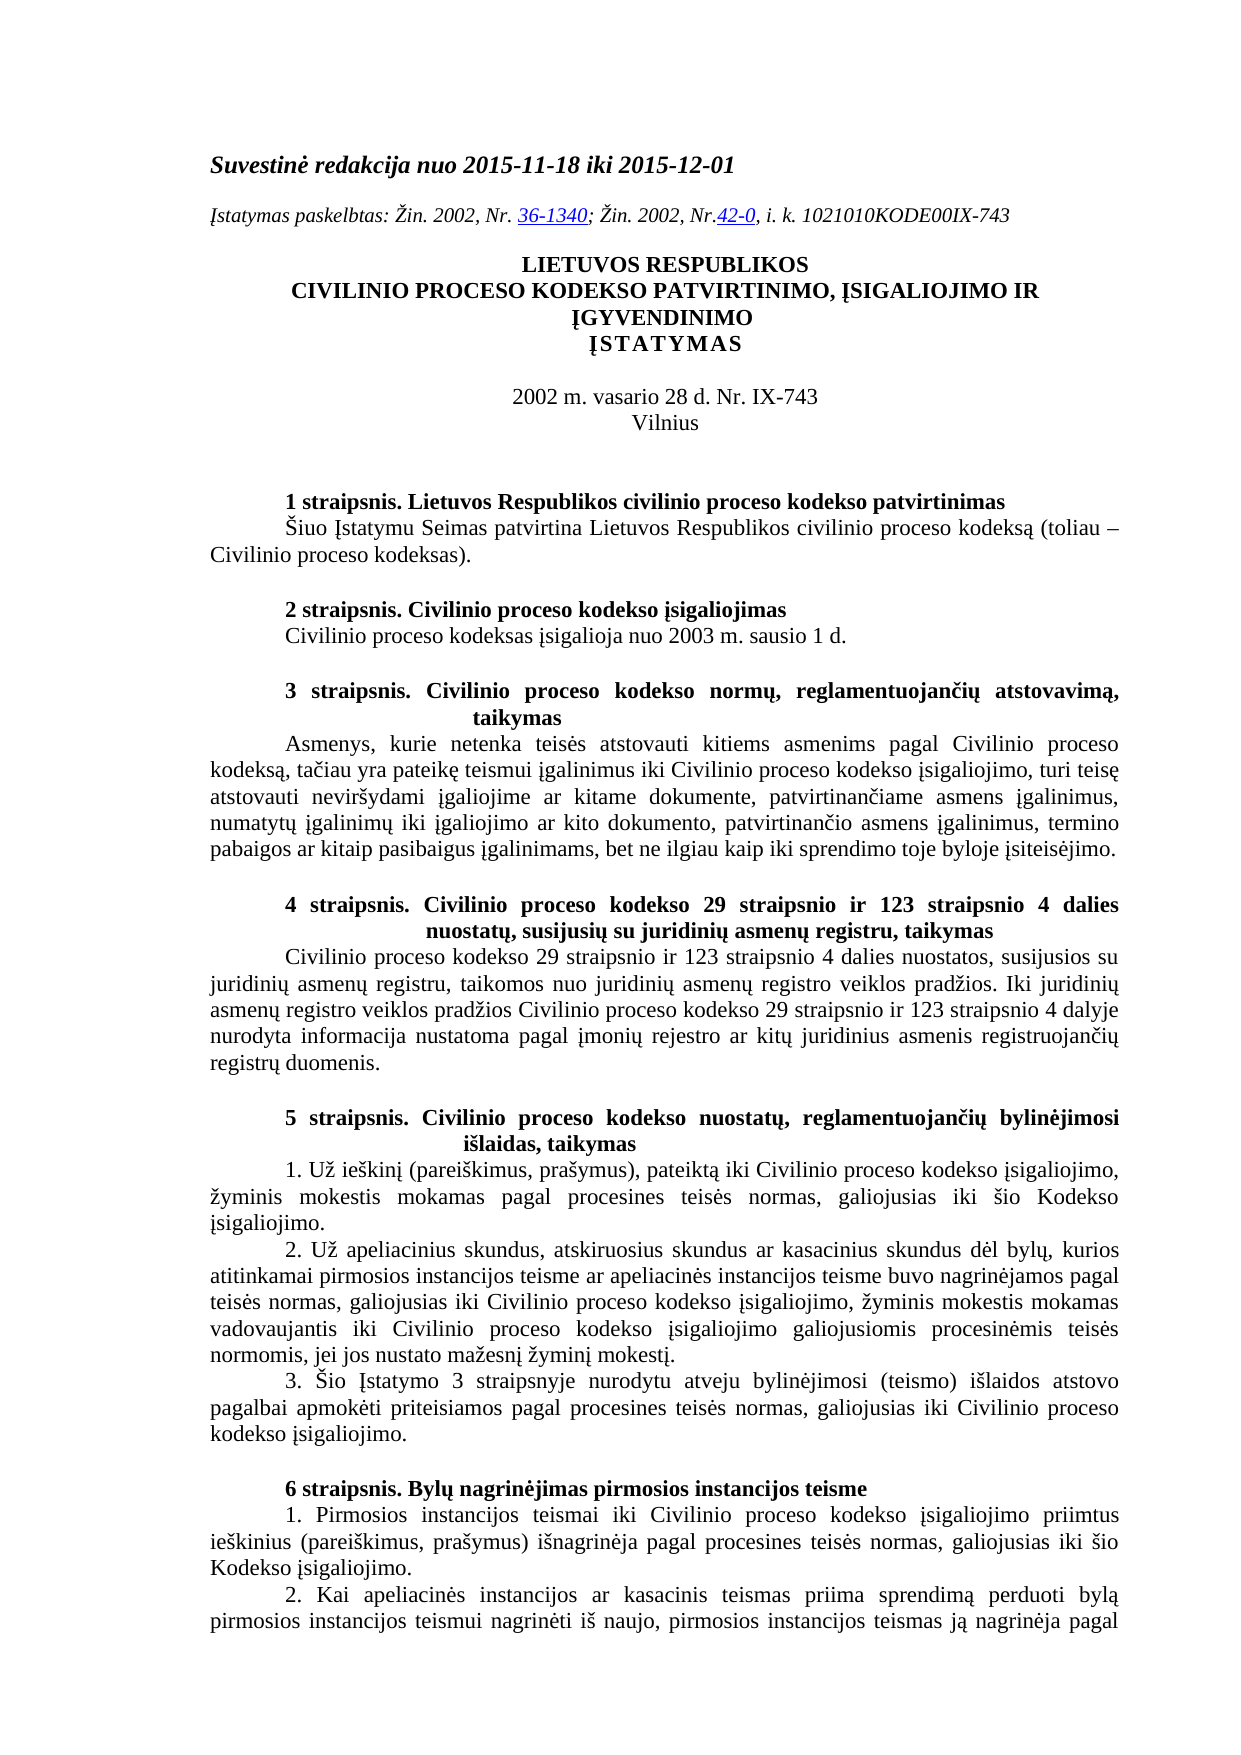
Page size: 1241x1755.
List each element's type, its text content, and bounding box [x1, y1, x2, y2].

text 1 straipsnis. Lietuvos Respublikos civilinio proceso kodekso patvirtinimas [210, 488, 1120, 514]
text Civilinio proceso kodekso 29 straipsnio ir 123 straipsnio 4 dalies nuostatos, susijusios su juridinių asmenų registru, taikomos nuo juridinių asmenų registro veiklos pradžios. Iki juridinių asmenų registro veiklos pradžios Civilinio proceso kodekso 29 straipsnio ir 123 straipsnio 4 dalyje nurodyta informacija nustatoma pagal įmonių rejestro ar kitų juridinius asmenis registruojančių registrų duomenis. [210, 943, 1120, 1075]
text 5 straipsnis. Civilinio proceso kodekso nuostatų, reglamentuojančių bylinėjimosi išlaidas, taikymas [285, 1104, 1120, 1157]
text Asmenys, kurie netenka teisės atstovauti kitiems asmenims pagal Civilinio proceso kodeksą, tačiau yra pateikę teismui įgalinimus iki Civilinio proceso kodekso įsigaliojimo, turi teisę atstovauti neviršydami įgaliojime ar kitame dokumente, patvirtinančiame asmens įgalinimus, numatytų įgalinimų iki įgaliojimo ar kito dokumento, patvirtinančio asmens įgalinimus, termino pabaigos ar kitaip pasibaigus įgalinimams, bet ne ilgiau kaip iki sprendimo toje byloje įsiteisėjimo. [210, 730, 1120, 862]
text 1. Pirmosios instancijos teismai iki Civilinio proceso kodekso įsigaliojimo priimtus ieškinius (pareiškimus, prašymus) išnagrinėja pagal procesines teisės normas, galiojusias iki šio Kodekso įsigaliojimo. [210, 1502, 1120, 1581]
text LIETUVOS RESPUBLIKOS [210, 251, 1120, 277]
text 2 straipsnis. Civilinio proceso kodekso įsigaliojimas [210, 596, 1120, 622]
text 6 straipsnis. Bylų nagrinėjimas pirmosios instancijos teisme [210, 1475, 1120, 1502]
text 1. Už ieškinį (pareiškimus, prašymus), pateiktą iki Civilinio proceso kodekso įsigaliojimo, žyminis mokestis mokamas pagal procesines teisės normas, galiojusias iki šio Kodekso įsigaliojimo. [210, 1157, 1120, 1236]
text 2. Kai apeliacinės instancijos ar kasacinis teismas priima sprendimą perduoti bylą pirmosios instancijos teismui nagrinėti iš naujo, pirmosios instancijos teismas ją nagrinėja pagal [210, 1581, 1120, 1633]
text Įstatymas paskelbtas: Žin. 2002, Nr. 36-1340; Žin. 2002, Nr.42-0, i. k. 1021010KODE00IX-743 [210, 203, 1120, 227]
text ĮSTATYMAS [210, 330, 1120, 356]
text 4 straipsnis. Civilinio proceso kodekso 29 straipsnio ir 123 straipsnio 4 dalies nuostatų, susijusių su juridinių asmenų registru, taikymas [285, 891, 1120, 943]
text CIVILINIO PROCESO KODEKSO PATVIRTINIMO, ĮSIGALIOJIMO IR ĮGYVENDINIMO [210, 277, 1120, 330]
text Suvestinė redakcija nuo 2015-11-18 iki 2015-12-01 [210, 150, 1120, 179]
text Civilinio proceso kodeksas įsigalioja nuo 2003 m. sausio 1 d. [210, 622, 1120, 649]
text Šiuo Įstatymu Seimas patvirtina Lietuvos Respublikos civilinio proceso kodeksą (toliau – Civilinio proceso kodeksas). [210, 514, 1120, 567]
text 3. Šio Įstatymo 3 straipsnyje nurodytu atveju bylinėjimosi (teismo) išlaidos atstovo pagalbai apmokėti priteisiamos pagal procesines teisės normas, galiojusias iki Civilinio proceso kodekso įsigaliojimo. [210, 1367, 1120, 1446]
text 3 straipsnis. Civilinio proceso kodekso normų, reglamentuojančių atstovavimą, taikymas [285, 677, 1120, 730]
text 2002 m. vasario 28 d. Nr. IX-743 Vilnius [210, 383, 1120, 435]
text 2. Už apeliacinius skundus, atskiruosius skundus ar kasacinius skundus dėl bylų, kurios atitinkamai pirmosios instancijos teisme ar apeliacinės instancijos teisme buvo nagrinėjamos pagal teisės normas, galiojusias iki Civilinio proceso kodekso įsigaliojimo, žyminis mokestis mokamas vadovaujantis iki Civilinio proceso kodekso įsigaliojimo galiojusiomis procesinėmis teisės normomis, jei jos nustato mažesnį žyminį mokestį. [210, 1236, 1120, 1367]
